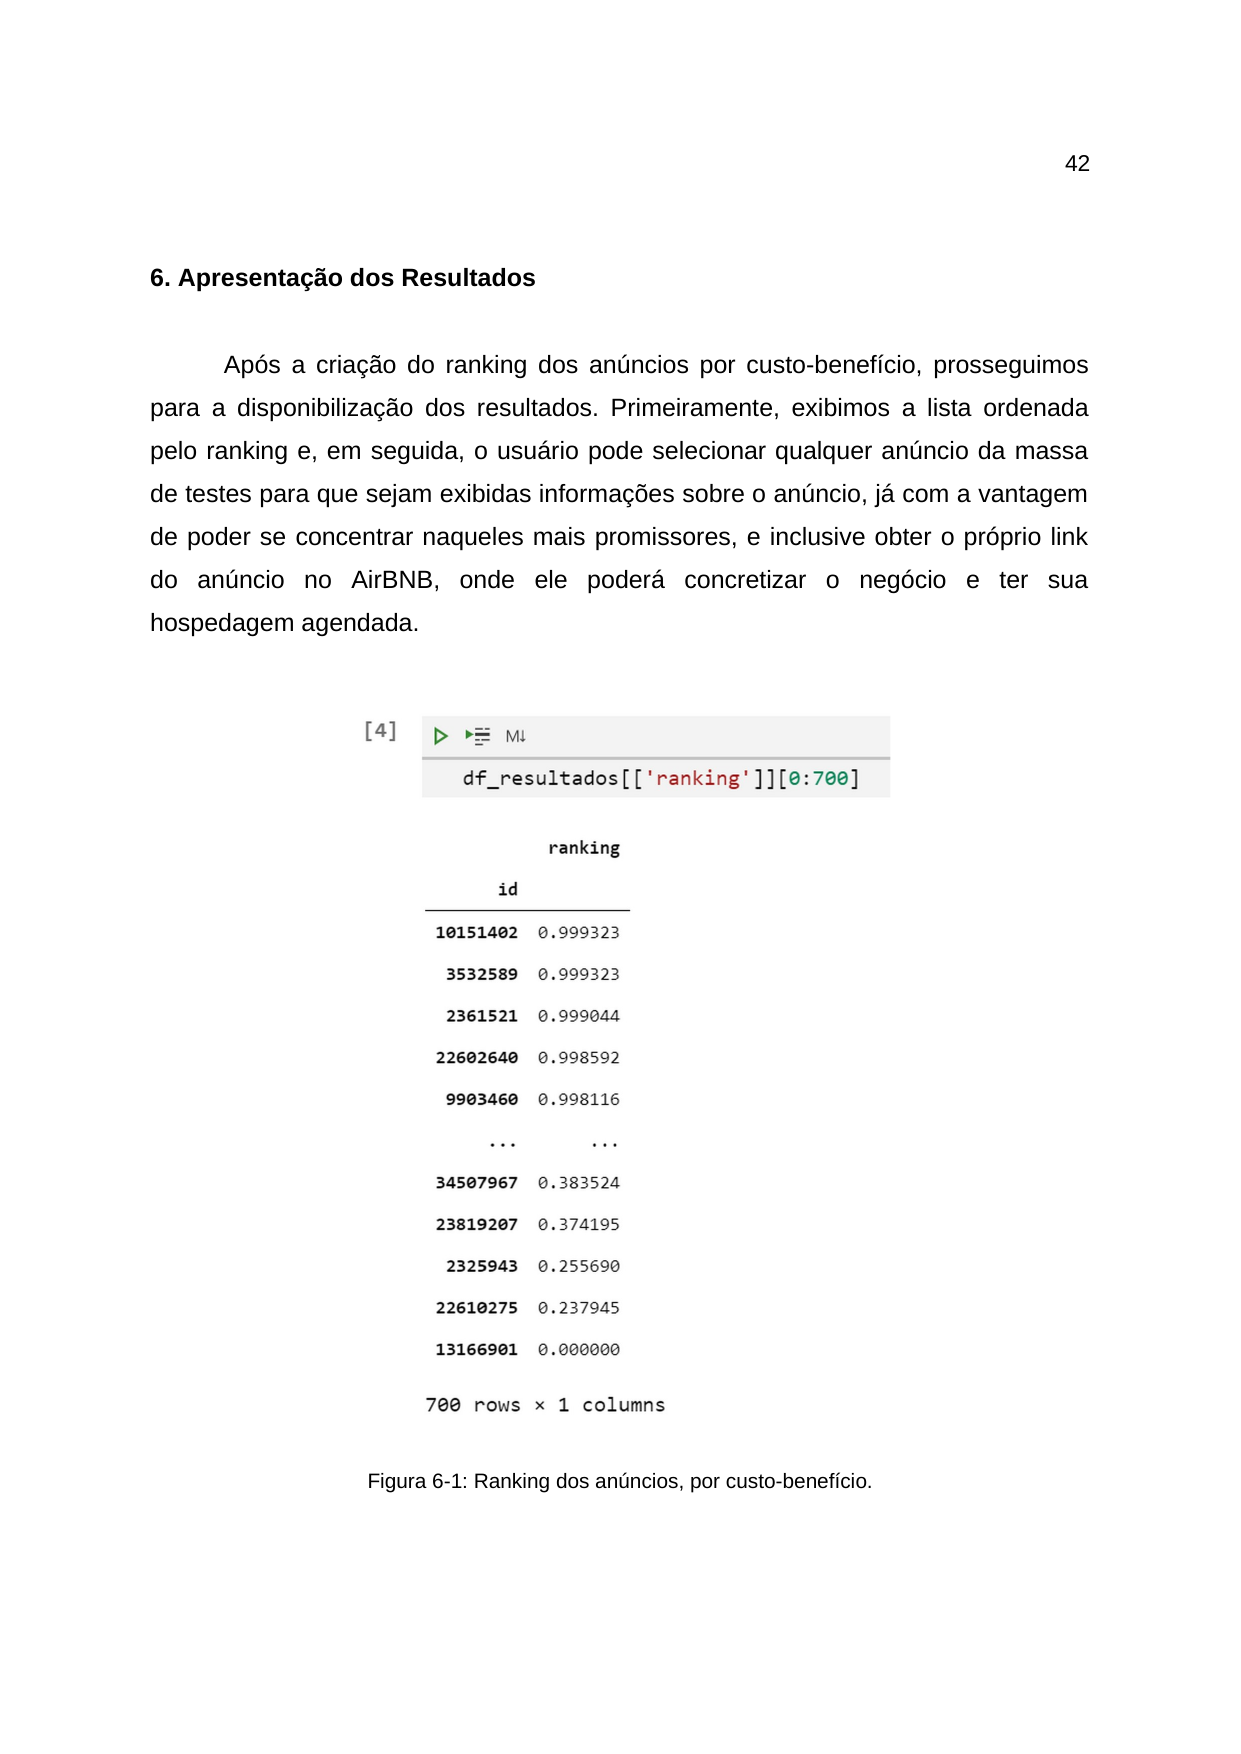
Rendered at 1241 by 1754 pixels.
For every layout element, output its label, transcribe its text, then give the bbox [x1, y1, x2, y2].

text 6. Apresentação dos Resultados [150, 263, 1090, 292]
text Após a criação do ranking dos anúncios por custo-benefício, prosseguimos para a disponibilização dos resultados. Primeiramente, exibimos a lista ordenada pelo ranking e, em seguida, o usuário pode selecionar qualquer anúncio da massa de testes para que sejam exibidas informações sobre o anúncio, já com a vantagem de poder se concentrar naqueles mais promissores, e inclusive obter o próprio link do anúncio no AirBNB, onde ele poderá concretizar o negócio e ter sua hospedagem agendada. [150, 349, 1090, 637]
text Figura 6-1: Ranking dos anúncios, por custo-benefício. [150, 1443, 1090, 1493]
picture [349, 694, 891, 1443]
